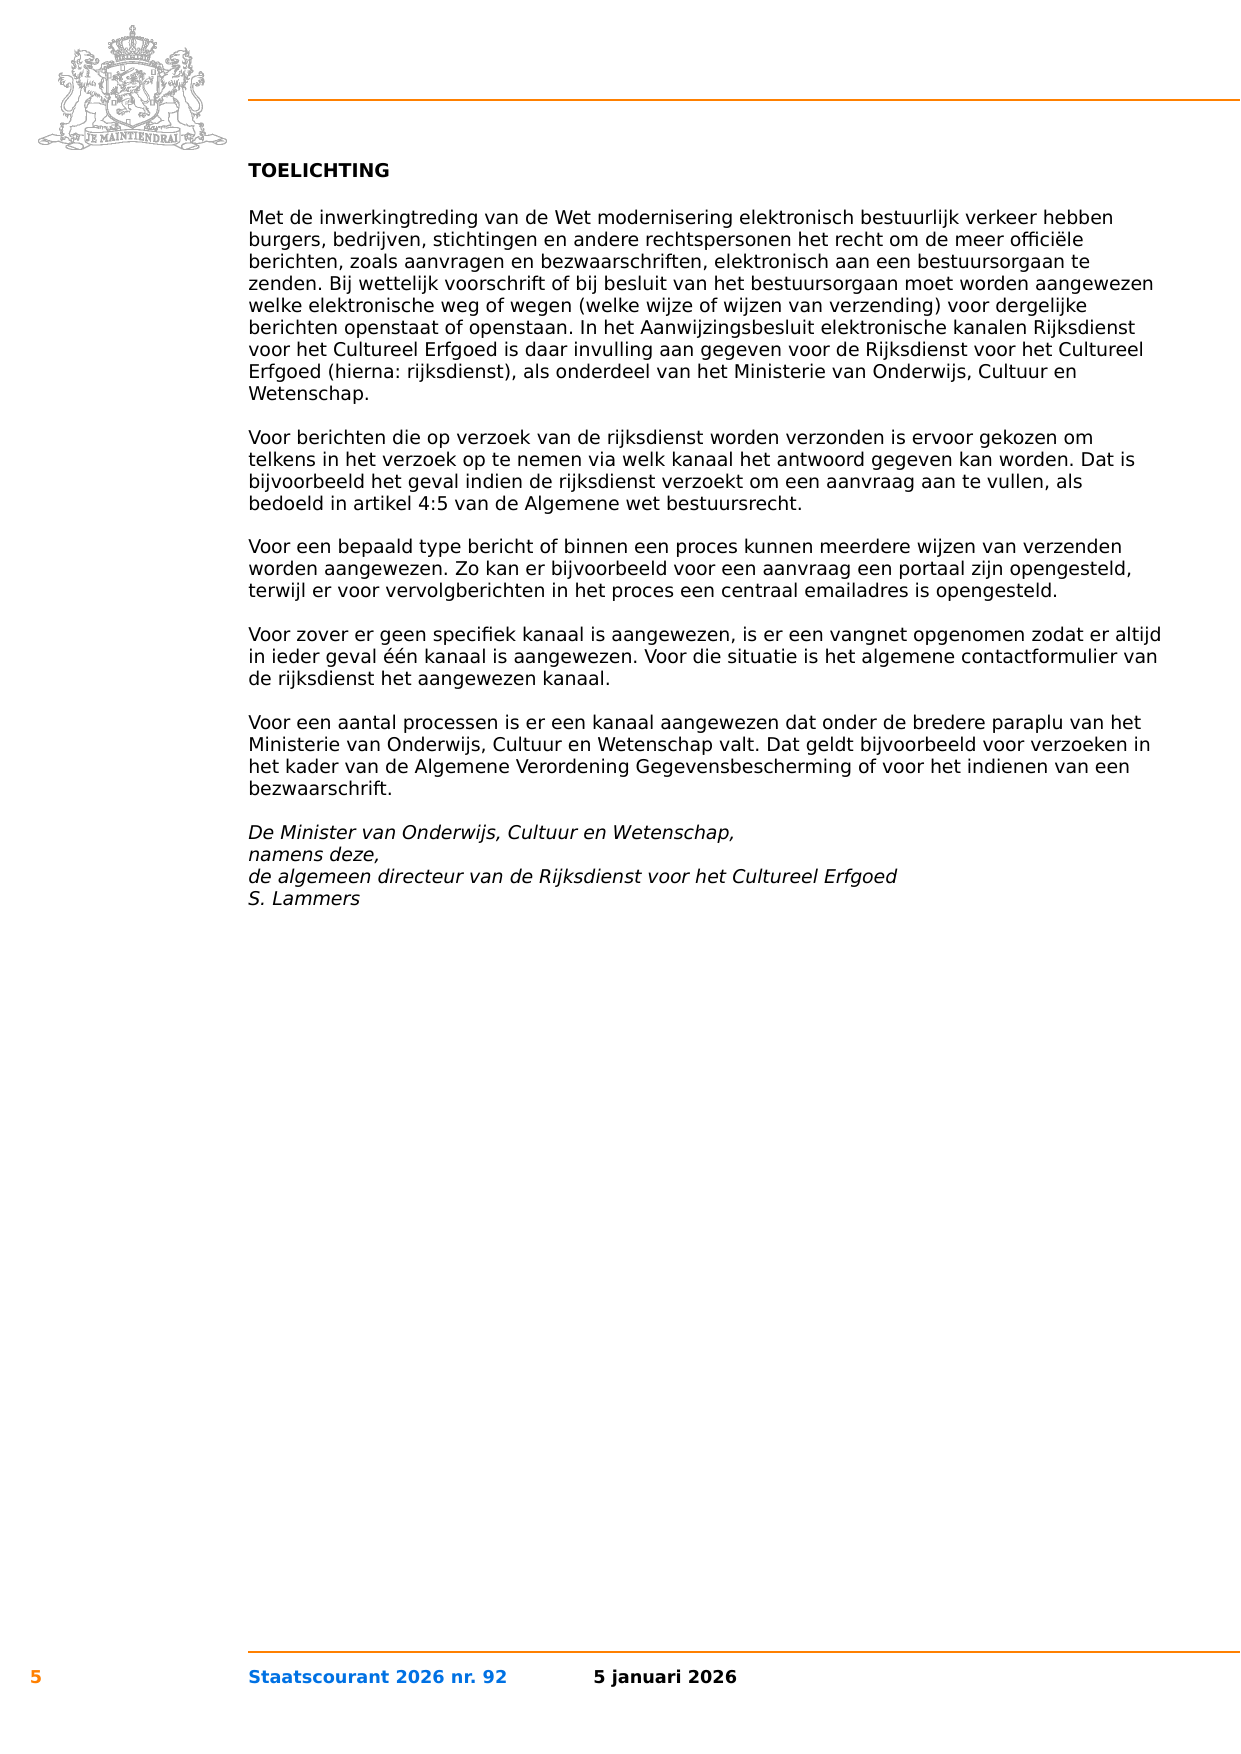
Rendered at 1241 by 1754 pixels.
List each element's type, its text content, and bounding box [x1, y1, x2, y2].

text De Minister van Onderwijs, Cultuur en Wetenschap, namens deze, de algemeen directeur van de Rijksdienst voor het Cultureel Erfgoed S. Lammers [248, 822, 1163, 910]
text Voor een bepaald type bericht of binnen een proces kunnen meerdere wijzen van verzenden worden aangewezen. Zo kan er bijvoorbeeld voor een aanvraag een portaal zijn opengesteld, terwijl er voor vervolgberichten in het proces een centraal emailadres is opengesteld. [248, 536, 1163, 602]
text Met de inwerkingtreding van de Wet modernisering elektronisch bestuurlijk verkeer hebben burgers, bedrijven, stichtingen en andere rechtspersonen het recht om de meer officiële berichten, zoals aanvragen en bezwaarschriften, elektronisch aan een bestuursorgaan te zenden. Bij wettelijk voorschrift of bij besluit van het bestuursorgaan moet worden aangewezen welke elektronische weg of wegen (welke wijze of wijzen van verzending) voor dergelijke berichten openstaat of openstaan. In het Aanwijzingsbesluit elektronische kanalen Rijksdienst voor het Cultureel Erfgoed is daar invulling aan gegeven voor de Rijksdienst voor het Cultureel Erfgoed (hierna: rijksdienst), als onderdeel van het Ministerie van Onderwijs, Cultuur en Wetenschap. [248, 207, 1163, 405]
text Voor zover er geen specifiek kanaal is aangewezen, is er een vangnet opgenomen zodat er altijd in ieder geval één kanaal is aangewezen. Voor die situatie is het algemene contactformulier van de rijksdienst het aangewezen kanaal. [248, 624, 1163, 690]
text Voor berichten die op verzoek van de rijksdienst worden verzonden is ervoor gekozen om telkens in het verzoek op te nemen via welk kanaal het antwoord gegeven kan worden. Dat is bijvoorbeeld het geval indien de rijksdienst verzoekt om een aanvraag aan te vullen, als bedoeld in artikel 4:5 van de Algemene wet bestuursrecht. [248, 427, 1163, 514]
picture [38, 25, 227, 150]
text Voor een aantal processen is er een kanaal aangewezen dat onder de bredere paraplu van het Ministerie van Onderwijs, Cultuur en Wetenschap valt. Dat geldt bijvoorbeeld voor verzoeken in het kader van de Algemene Verordening Gegevensbescherming of voor het indienen van een bezwaarschrift. [248, 712, 1163, 800]
subtitle TOELICHTING [248, 160, 1163, 182]
